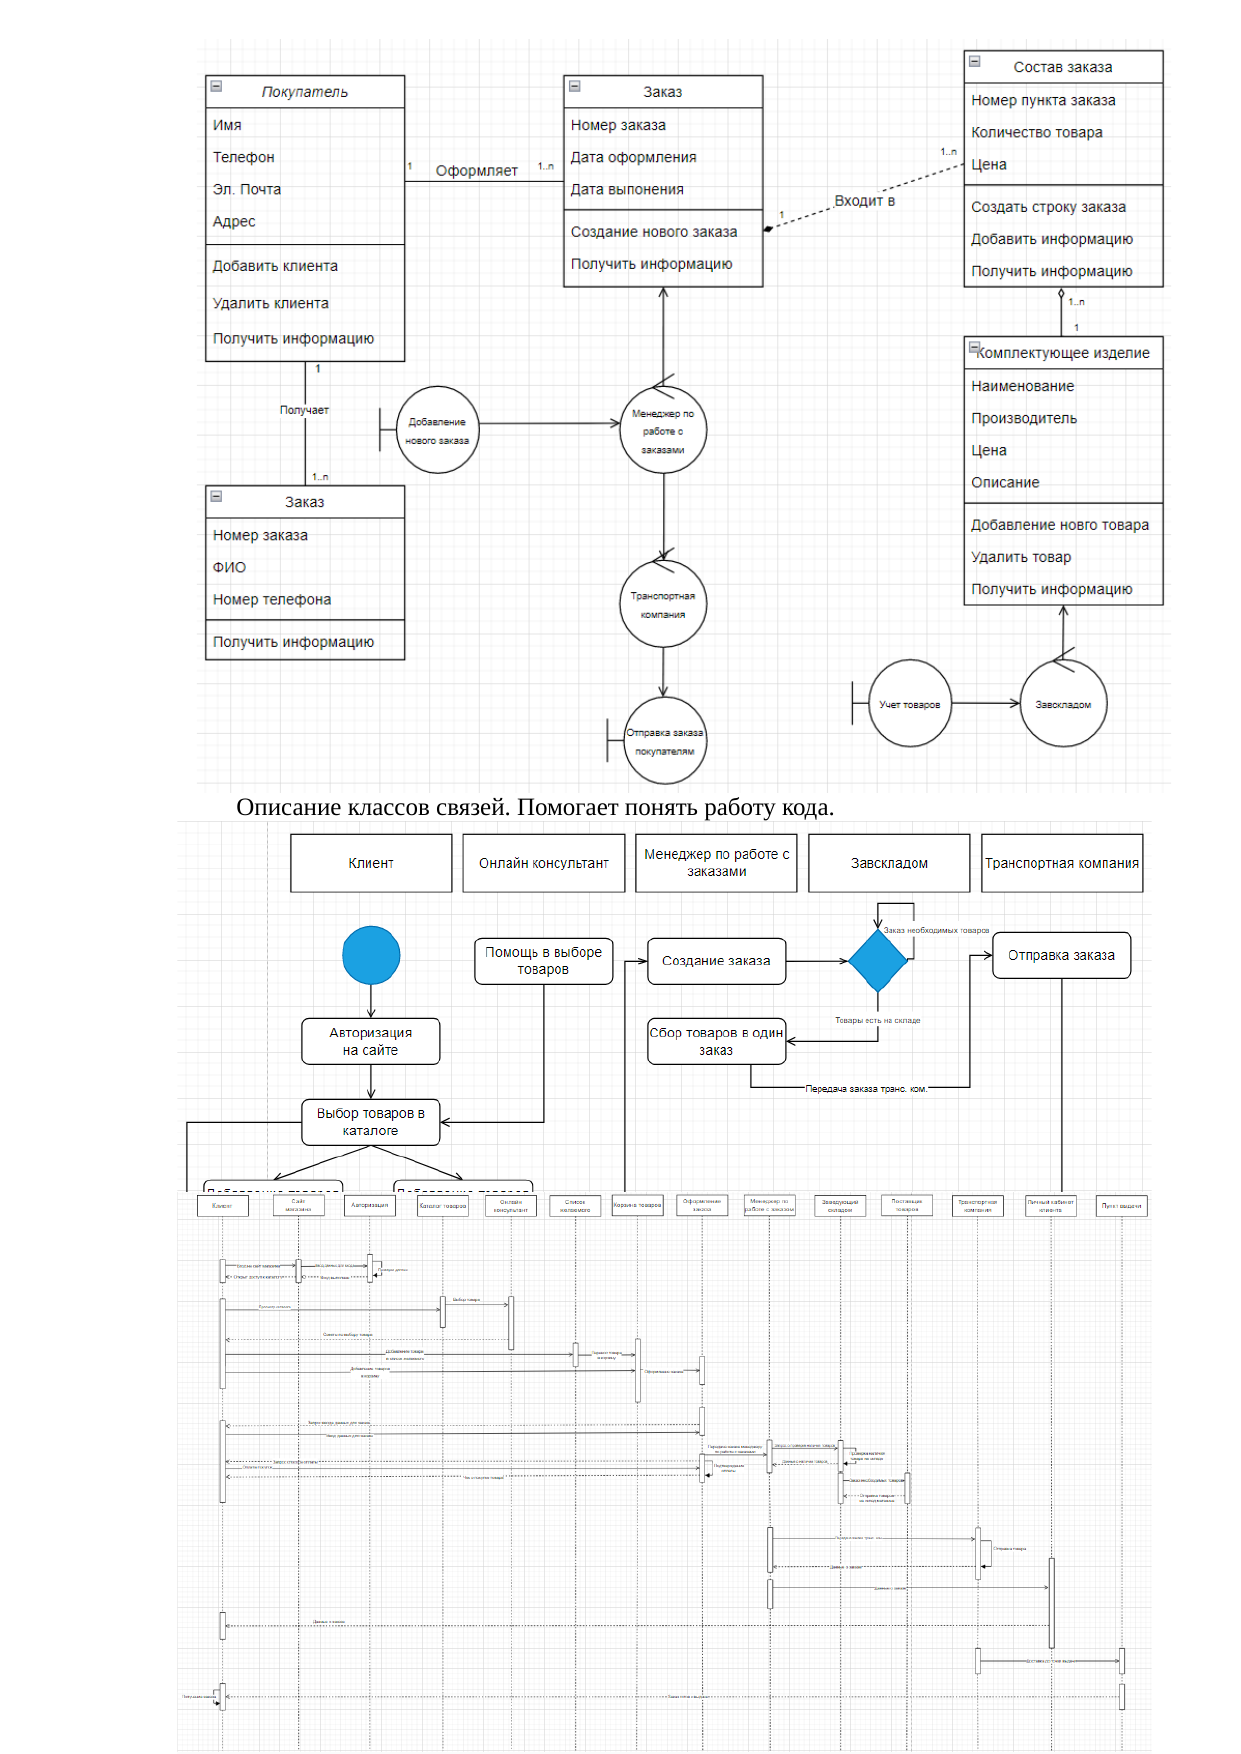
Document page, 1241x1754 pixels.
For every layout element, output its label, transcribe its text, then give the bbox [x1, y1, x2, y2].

picture [177, 821, 1152, 1754]
picture [196, 39, 1172, 793]
text Описание классов связей. Помогает понять работу кода. [177, 793, 1152, 821]
